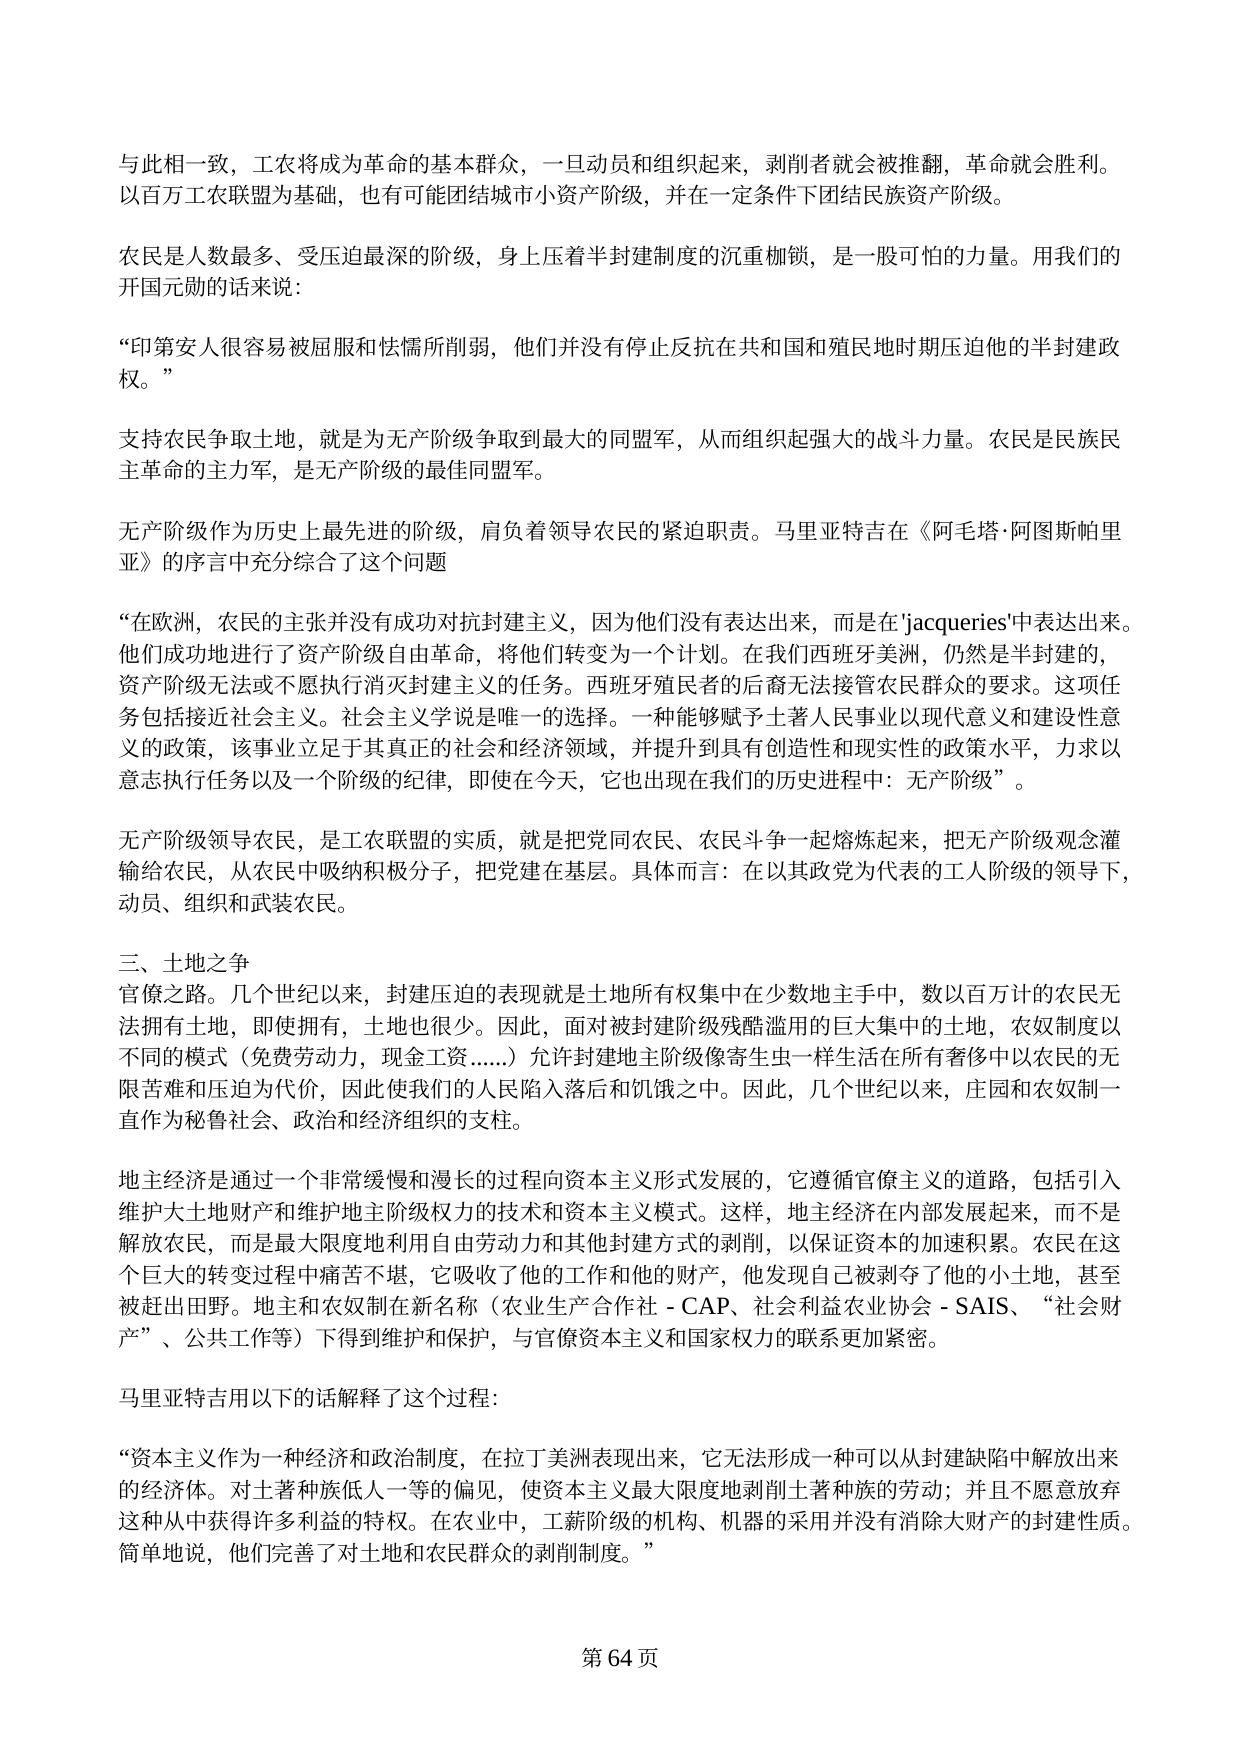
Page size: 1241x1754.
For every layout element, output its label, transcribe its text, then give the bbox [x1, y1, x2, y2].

text 官僚之路。几个世纪以来，封建压迫的表现就是土地所有权集中在少数地主手中，数以百万计的农民无法拥有土地，即使拥有，土地也很少。因此，面对被封建阶级残酷滥用的巨大集中的土地，农奴制度以不同的模式（免费劳动力，现金工资......）允许封建地主阶级像寄生虫一样生活在所有奢侈中以农民的无限苦难和压迫为代价，因此使我们的人民陷入落后和饥饿之中。因此，几个世纪以来，庄园和农奴制一直作为秘鲁社会、政治和经济组织的支柱。 [118, 978, 1122, 1135]
text 与此相一致，工农将成为革命的基本群众，一旦动员和组织起来，剥削者就会被推翻，革命就会胜利。以百万工农联盟为基础，也有可能团结城市小资产阶级，并在一定条件下团结民族资产阶级。 [118, 147, 1122, 210]
text 马里亚特吉用以下的话解释了这个过程： [118, 1381, 1122, 1413]
text 三、土地之争 [118, 946, 1122, 978]
text “资本主义作为一种经济和政治制度，在拉丁美洲表现出来，它无法形成一种可以从封建缺陷中解放出来的经济体。对土著种族低人一等的偏见，使资本主义最大限度地剥削土著种族的劳动；并且不愿意放弃这种从中获得许多利益的特权。在农业中，工薪阶级的机构、机器的采用并没有消除大财产的封建性质。简单地说，他们完善了对土地和农民群众的剥削制度。” [118, 1441, 1122, 1567]
text “在欧洲，农民的主张并没有成功对抗封建主义，因为他们没有表达出来，而是在'jacqueries'中表达出来。他们成功地进行了资产阶级自由革命，将他们转变为一个计划。在我们西班牙美洲，仍然是半封建的，资产阶级无法或不愿执行消灭封建主义的任务。西班牙殖民者的后裔无法接管农民群众的要求。这项任务包括接近社会主义。社会主义学说是唯一的选择。一种能够赋予土著人民事业以现代意义和建设性意义的政策，该事业立足于其真正的社会和经济领域，并提升到具有创造性和现实性的政策水平，力求以意志执行任务以及一个阶级的纪律，即使在今天，它也出现在我们的历史进程中：无产阶级”。 [118, 606, 1122, 794]
text 农民是人数最多、受压迫最深的阶级，身上压着半封建制度的沉重枷锁，是一股可怕的力量。用我们的开国元勋的话来说： [118, 239, 1122, 302]
text “印第安人很容易被屈服和怯懦所削弱，他们并没有停止反抗在共和国和殖民地时期压迫他的半封建政权。” [118, 331, 1122, 393]
text 无产阶级作为历史上最先进的阶级，肩负着领导农民的紧迫职责。马里亚特吉在《阿毛塔·阿图斯帕里亚》的序言中充分综合了这个问题 [118, 514, 1122, 577]
text 无产阶级领导农民，是工农联盟的实质，就是把党同农民、农民斗争一起熔炼起来，把无产阶级观念灌输给农民，从农民中吸纳积极分子，把党建在基层。具体而言：在以其政党为代表的工人阶级的领导下，动员、组织和武装农民。 [118, 823, 1122, 917]
text 支持农民争取土地，就是为无产阶级争取到最大的同盟军，从而组织起强大的战斗力量。农民是民族民主革命的主力军，是无产阶级的最佳同盟军。 [118, 422, 1122, 485]
text 地主经济是通过一个非常缓慢和漫长的过程向资本主义形式发展的，它遵循官僚主义的道路，包括引入维护大土地财产和维护地主阶级权力的技术和资本主义模式。这样，地主经济在内部发展起来，而不是解放农民，而是最大限度地利用自由劳动力和其他封建方式的剥削，以保证资本的加速积累。农民在这个巨大的转变过程中痛苦不堪，它吸收了他的工作和他的财产，他发现自己被剥夺了他的小土地，甚至被赶出田野。地主和农奴制在新名称（农业生产合作社 - CAP、社会利益农业协会 - SAIS、“社会财产”、公共工作等）下得到维护和保护，与官僚资本主义和国家权力的联系更加紧密。 [118, 1164, 1122, 1352]
